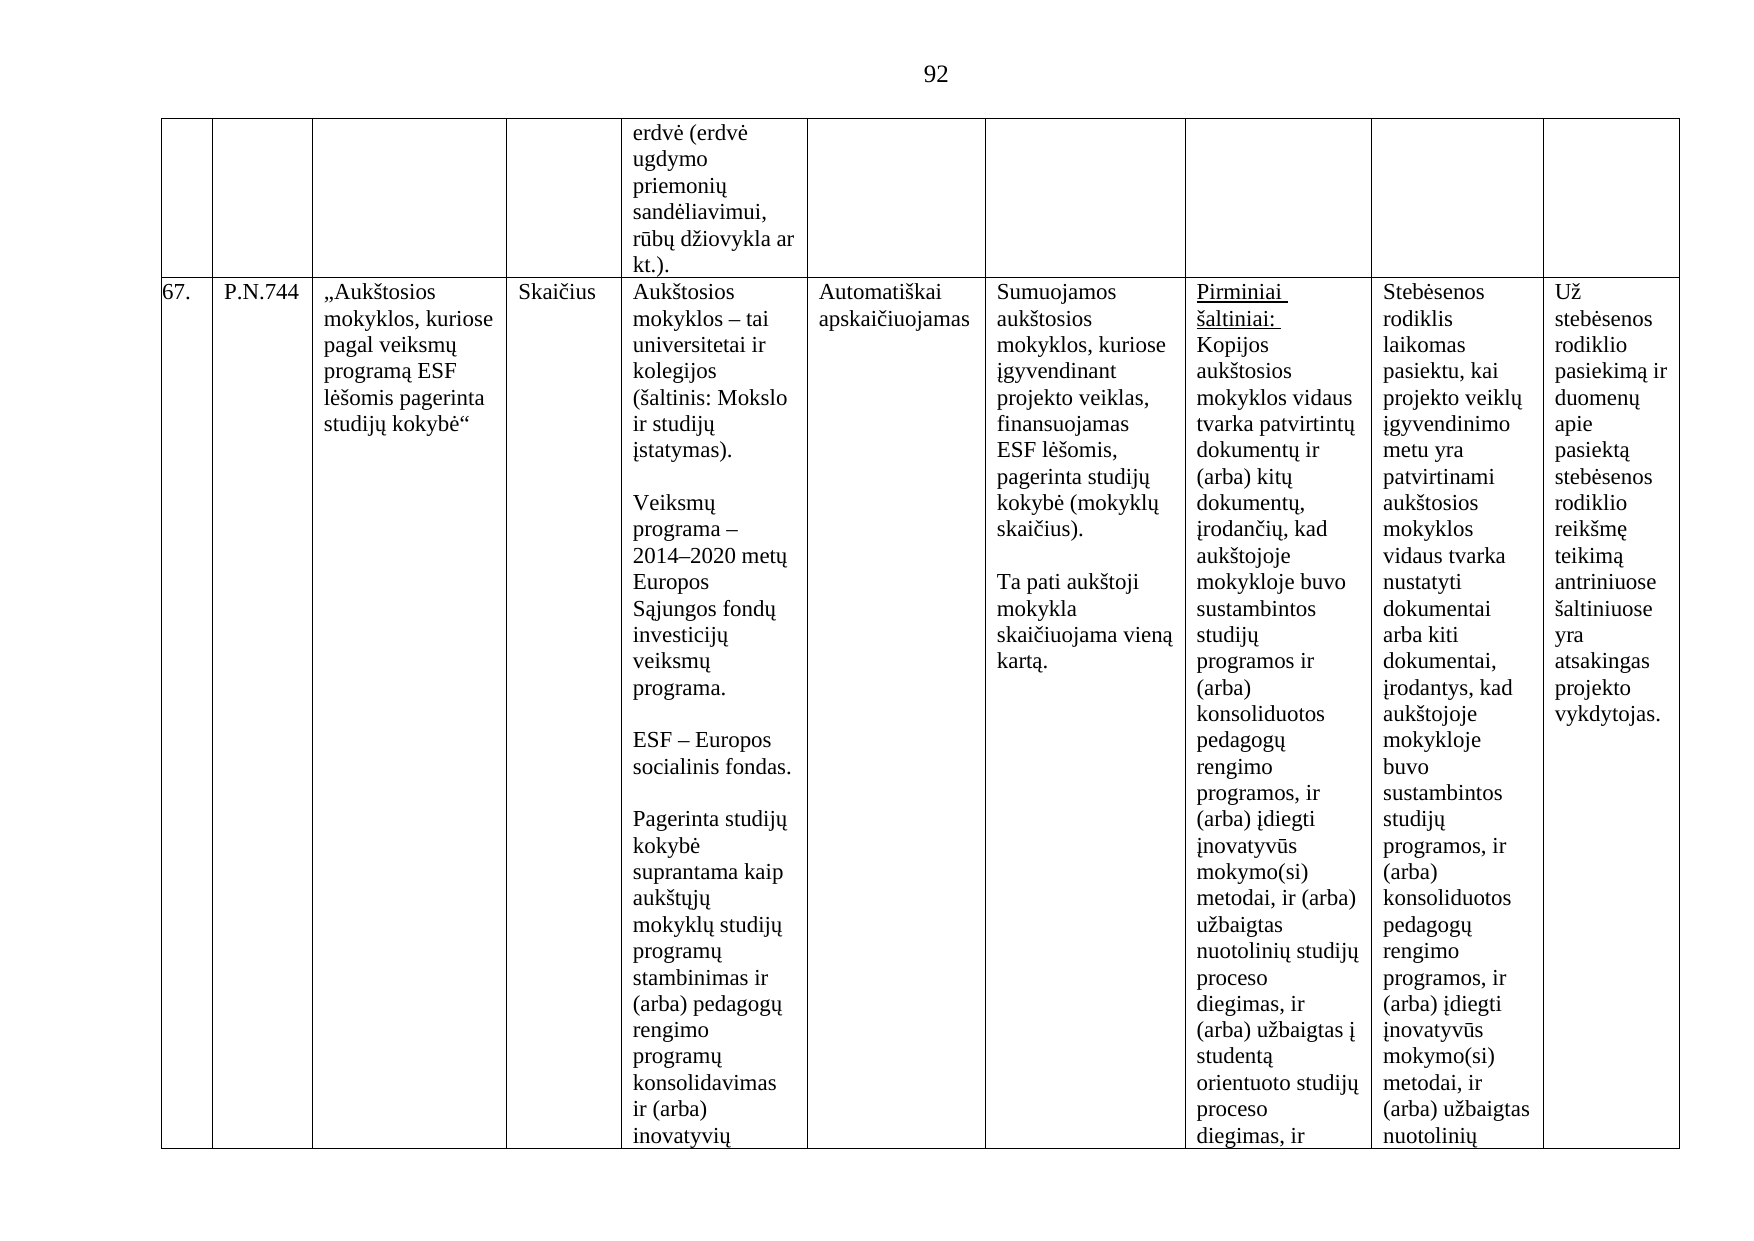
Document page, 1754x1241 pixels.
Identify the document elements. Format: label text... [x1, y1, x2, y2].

table_cell Automatiškai apskaičiuojamas [808, 278, 985, 1148]
table_cell [1544, 119, 1679, 277]
table_cell Stebėsenos rodiklis laikomas pasiektu, kai projekto veiklų įgyvendinimo metu yra patvirtinami aukštosios mokyklos vidaus tvarka nustatyti dokumentai arba kiti dokumentai, įrodantys, kad aukštojoje mokykloje buvo sustambintos studijų programos, ir (arba) konsoliduotos pedagogų rengimo programos, ir (arba) įdiegti įnovatyvūs mokymo(si) metodai, ir (arba) užbaigtas nuotolinių [1372, 278, 1543, 1148]
table_cell Aukštosios mokyklos – tai universitetai ir kolegijos (šaltinis: Mokslo ir studijų įstatymas). Veiksmų programa – 2014–2020 metų Europos Sąjungos fondų investicijų veiksmų programa. ESF – Europos socialinis fondas. Pagerinta studijų kokybė suprantama kaip aukštųjų mokyklų studijų programų stambinimas ir (arba) pedagogų rengimo programų konsolidavimas ir (arba) inovatyvių [622, 278, 807, 1148]
table_cell [1372, 119, 1543, 277]
table_cell Sumuojamos aukštosios mokyklos, kuriose įgyvendinant projekto veiklas, finansuojamas ESF lėšomis, pagerinta studijų kokybė (mokyklų skaičius). Ta pati aukštoji mokykla skaičiuojama vieną kartą. [986, 278, 1185, 1148]
table_cell Pirminiai šaltiniai: Kopijos aukštosios mokyklos vidaus tvarka patvirtintų dokumentų ir (arba) kitų dokumentų, įrodančių, kad aukštojoje mokykloje buvo sustambintos studijų programos ir (arba) konsoliduotos pedagogų rengimo programos, ir (arba) įdiegti įnovatyvūs mokymo(si) metodai, ir (arba) užbaigtas nuotolinių studijų proceso diegimas, ir (arba) užbaigtas į studentą orientuoto studijų proceso diegimas, ir [1186, 278, 1371, 1148]
table_cell [507, 119, 621, 277]
table_cell erdvė (erdvė ugdymo priemonių sandėliavimui, rūbų džiovykla ar kt.). [622, 119, 807, 277]
table_cell [213, 119, 312, 277]
table_cell [162, 119, 212, 277]
table_cell [986, 119, 1185, 277]
table_cell „Aukštosios mokyklos, kuriose pagal veiksmų programą ESF lėšomis pagerinta studijų kokybė“ [313, 278, 506, 1148]
table_cell Už stebėsenos rodiklio pasiekimą ir duomenų apie pasiektą stebėsenos rodiklio reikšmę teikimą antriniuose šaltiniuose yra atsakingas projekto vykdytojas. [1544, 278, 1679, 1148]
table_cell P.N.744 [213, 278, 312, 1148]
table_cell [313, 119, 506, 277]
table_cell Skaičius [507, 278, 621, 1148]
table_cell 67. [162, 278, 212, 1148]
table_cell [1186, 119, 1371, 277]
table_cell [808, 119, 985, 277]
